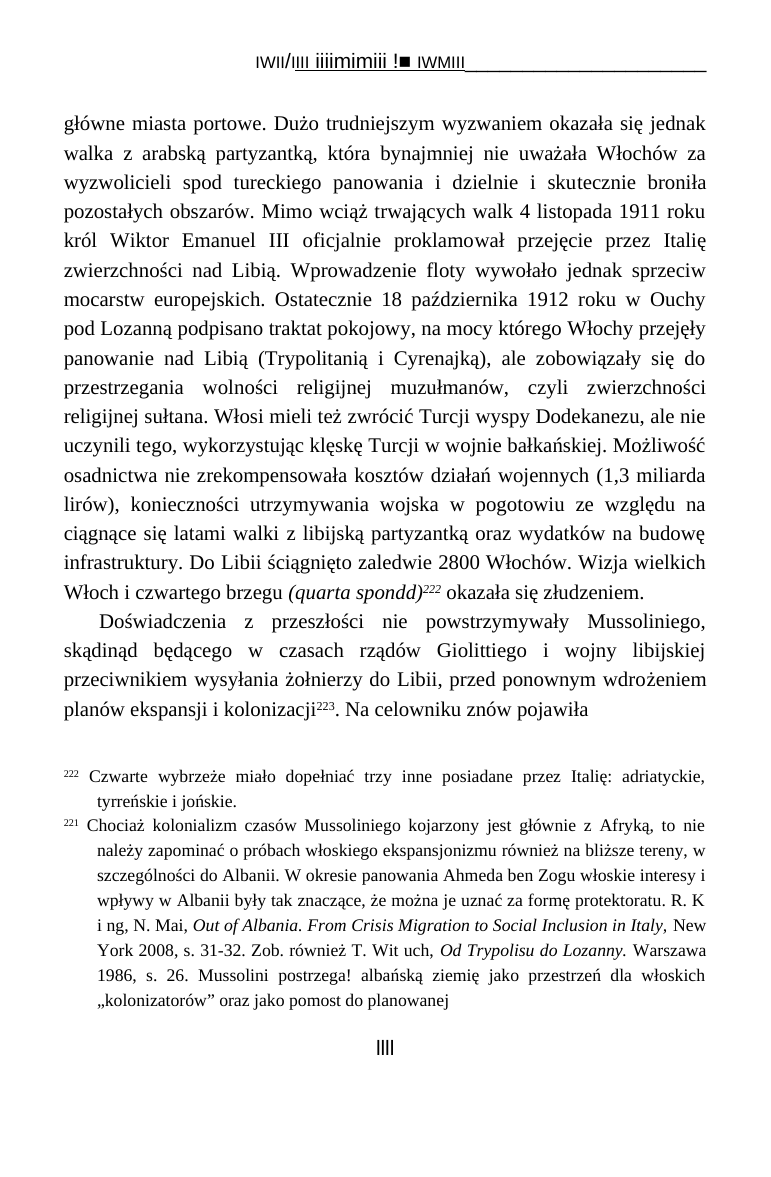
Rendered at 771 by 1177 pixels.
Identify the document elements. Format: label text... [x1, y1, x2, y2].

text llll [63, 1035, 707, 1059]
text główne miasta portowe. Dużo trudniejszym wyzwaniem okazała się jednak walka z arabską partyzantką, która bynajmniej nie uważała Włochów za wyzwolicieli spod tureckiego panowania i dzielnie i sku­tecznie broniła pozostałych obszarów. Mimo wciąż trwających walk 4 listopada 1911 roku król Wiktor Emanuel III oficjalnie proklamo­wał przejęcie przez Italię zwierzchności nad Libią. Wprowadzenie floty wywołało jednak sprzeciw mocarstw europejskich. Ostatecznie 18 października 1912 roku w Ouchy pod Lozanną podpisano traktat pokojowy, na mocy którego Włochy przejęły panowanie nad Libią (Trypolitanią i Cyrenajką), ale zobowiązały się do przestrzegania wol­ności religijnej muzułmanów, czyli zwierzchności religijnej sułtana. Włosi mieli też zwrócić Turcji wyspy Dodekanezu, ale nie uczynili tego, wykorzystując klęskę Turcji w wojnie bałkańskiej. Możliwość osadnic­twa nie zrekompensowała kosztów działań wojennych (1,3 miliarda lirów), konieczności utrzymywania wojska w pogotowiu ze względu na ciągnące się latami walki z libijską partyzantką oraz wydatków na budowę infrastruktury. Do Libii ściągnięto zaledwie 2800 Włochów. Wizja wielkich Włoch i czwartego brzegu (quarta spondd)222 okazała się złudzeniem. [63, 111, 707, 604]
text iwii/iiii iiiimimiii !■ iwmiii [63, 49, 707, 73]
text Doświadczenia z przeszłości nie powstrzymywały Mussoliniego, skądinąd będącego w czasach rządów Giolittiego i wojny libijskiej przeciwnikiem wysyłania żołnierzy do Libii, przed ponownym wdro­żeniem planów ekspansji i kolonizacji223. Na celowniku znów pojawiła [63, 609, 707, 721]
text 221 Chociaż kolonializm czasów Mussoliniego kojarzony jest głównie z Afryką, to nie należy zapominać o próbach włoskiego ekspansjonizmu również na bliższe tereny, w szczególności do Albanii. W okresie panowania Ahmeda ben Zogu włoskie interesy i wpływy w Albanii były tak znaczące, że można je uznać za formę protektoratu. R. K i ng, N. Mai, Out of Albania. From Crisis Migration to Social Inclusion in Italy, New York 2008, s. 31-32. Zob. również T. Wit uch, Od Trypolisu do Lozanny. Warszawa 1986, s. 26. Mussolini postrzega! albańską ziemię jako przestrzeń dla włoskich „kolonizatorów” oraz jako pomost do planowanej [63, 815, 707, 1010]
text 222 Czwarte wybrzeże miało dopełniać trzy inne posiadane przez Italię: adriatyckie, tyrreńskie i jońskie. [63, 766, 707, 811]
